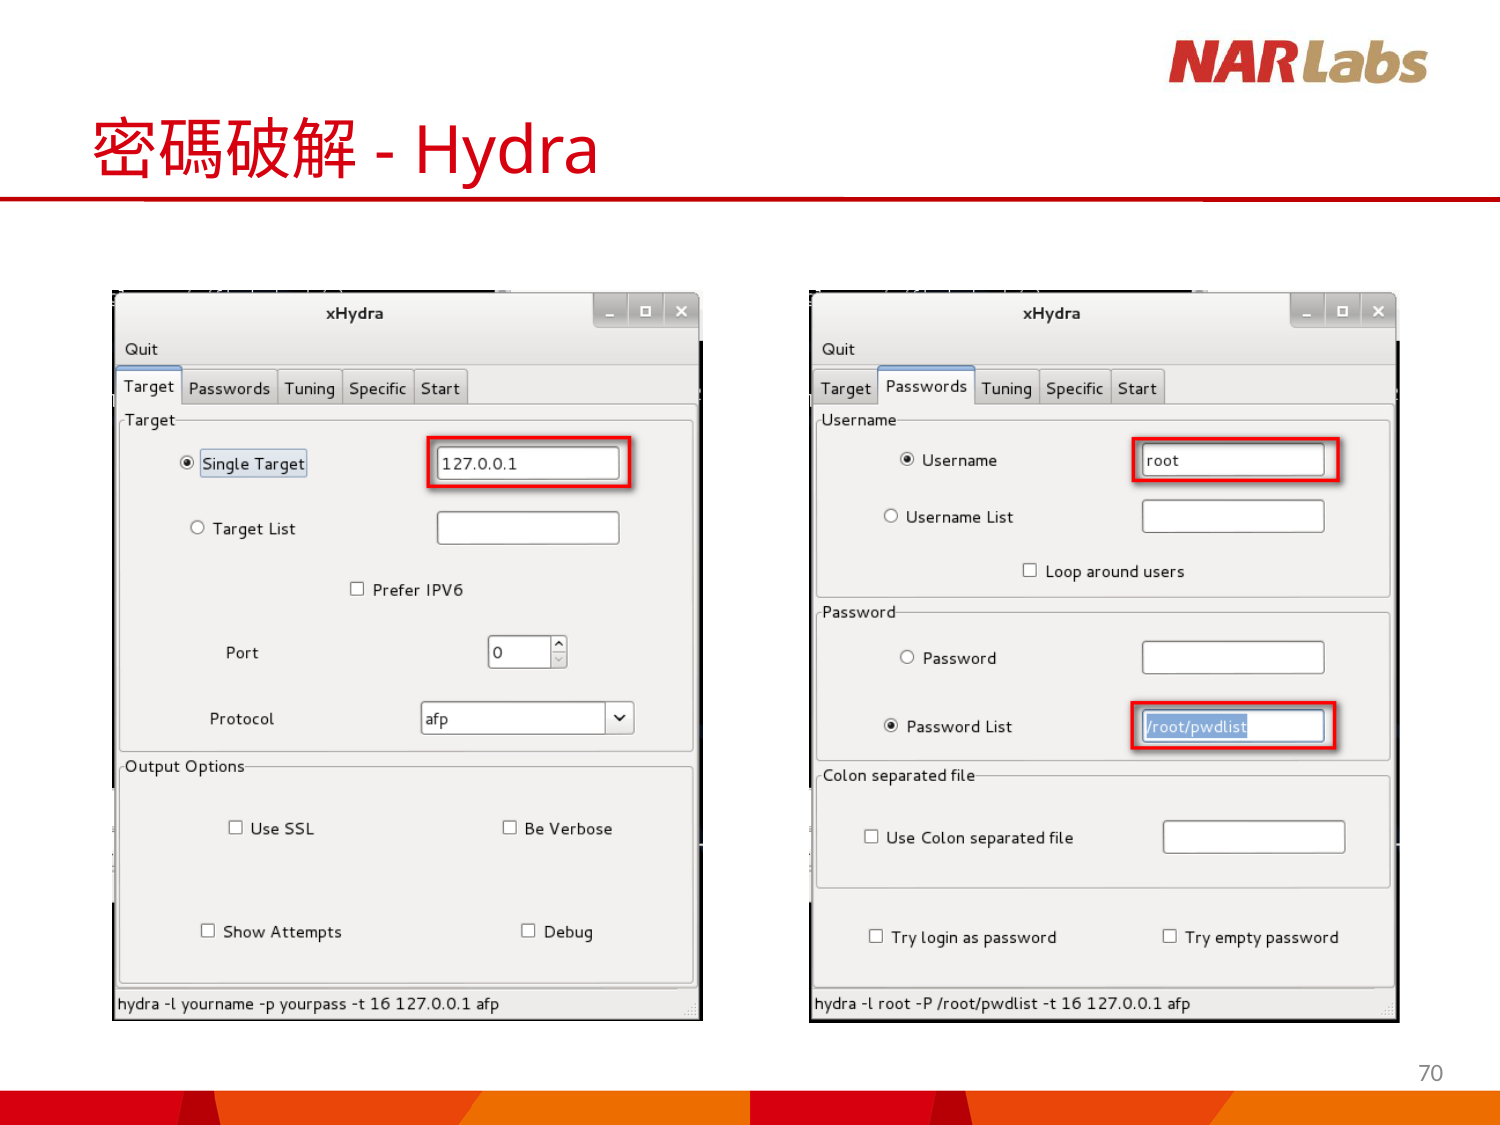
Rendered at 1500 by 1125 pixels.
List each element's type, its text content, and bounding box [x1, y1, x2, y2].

title 密碼破解- Hydra [89, 107, 1411, 189]
text_box [809, 291, 1400, 1022]
text_box 70 [1416, 1056, 1446, 1090]
text_box [112, 291, 703, 1020]
